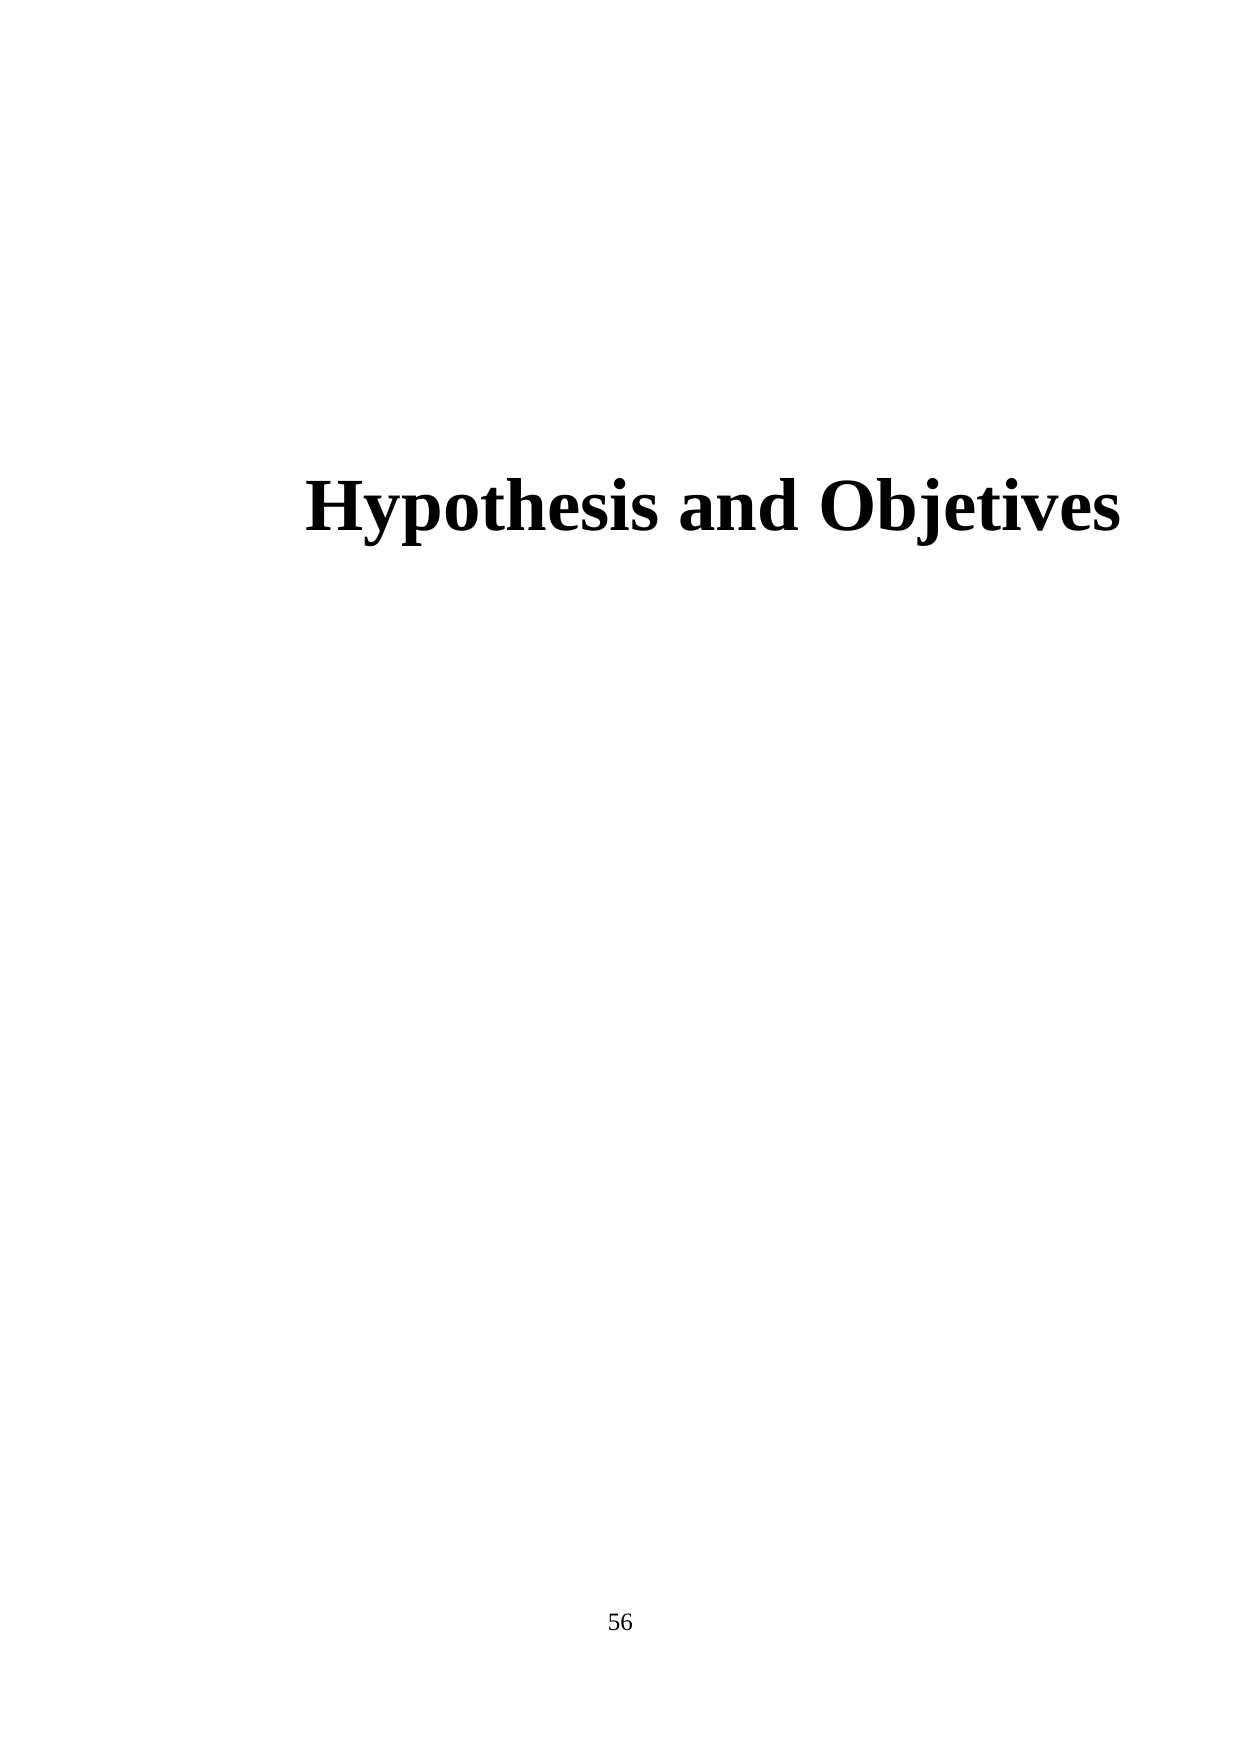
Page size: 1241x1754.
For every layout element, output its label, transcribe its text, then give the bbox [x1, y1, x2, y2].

subtitle Hypothesis and Objetives [118, 460, 1122, 546]
